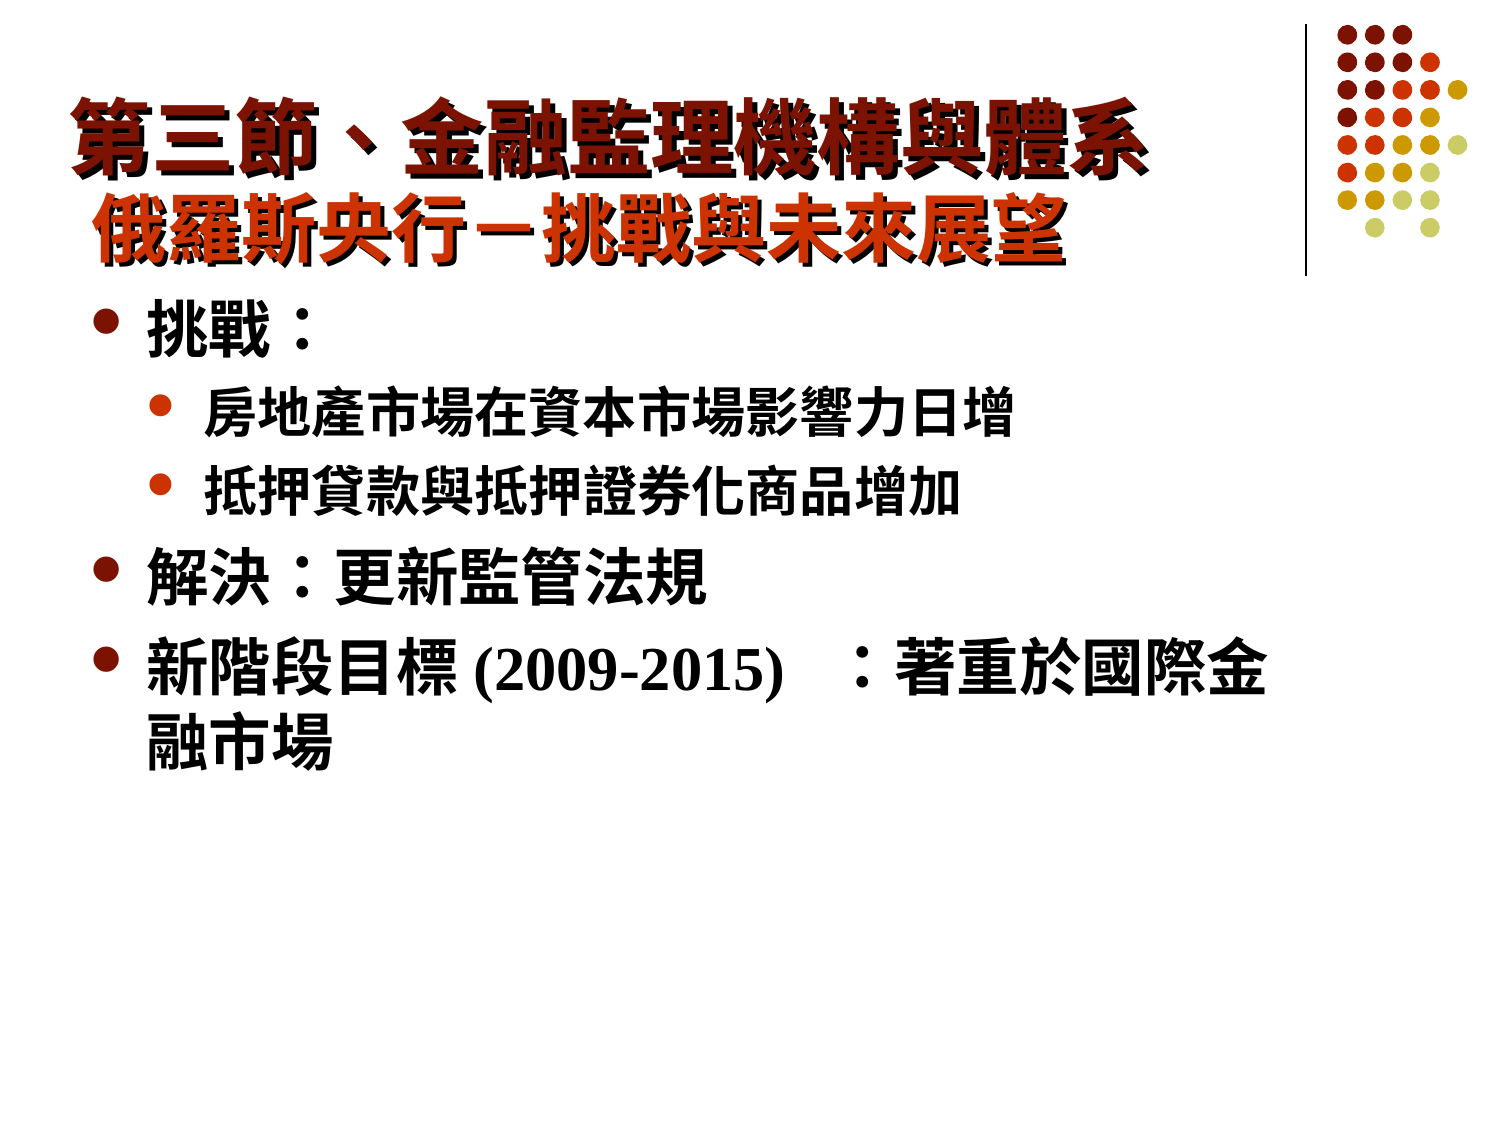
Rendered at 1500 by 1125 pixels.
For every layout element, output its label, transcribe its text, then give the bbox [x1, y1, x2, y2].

title 俄羅斯央行－挑戰與未來展望 [76, 66, 1315, 279]
list 挑戰： 房地產市場在資本市場影響力日增 抵押貸款與抵押證券化商品增加 解決：更新監管法規 新階段目標(2009-2015) ：著重於國際金融市場 [75, 282, 1317, 1006]
text_box 第三節、金融監理機構與體系 [53, 78, 1291, 185]
